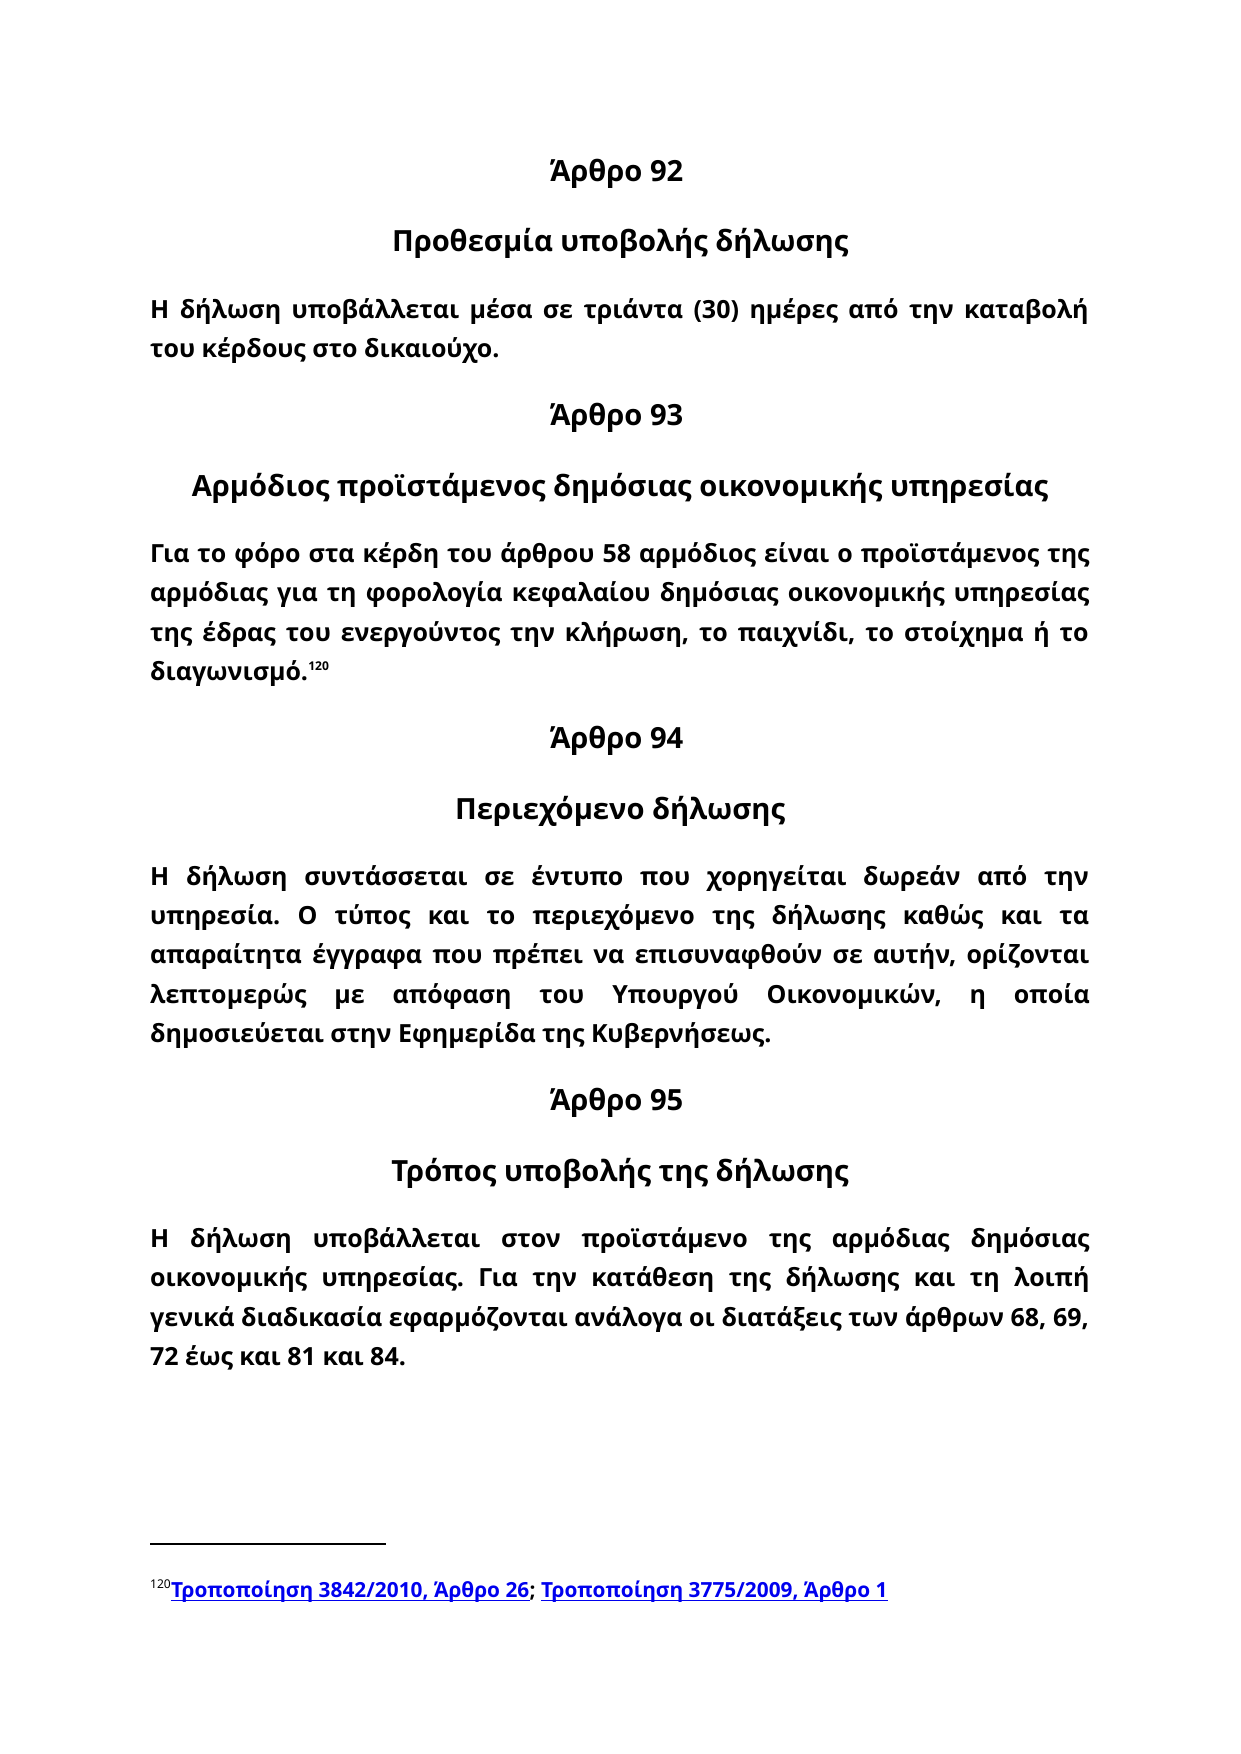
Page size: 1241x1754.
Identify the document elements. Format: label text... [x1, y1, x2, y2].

subtitle Άρθρο 93 [150, 394, 1090, 434]
subtitle Άρθρο 94 [150, 717, 1090, 757]
subtitle Τρόπος υποβολής της δήλωσης [150, 1150, 1090, 1190]
subtitle Αρμόδιος προϊστάμενος δημόσιας οικονομικής υπηρεσίας [150, 465, 1090, 505]
text Η δήλωση συντάσσεται σε έντυπο που χορηγείται δωρεάν από την υπηρεσία. Ο τύπος και το περιεχόμενο της δήλωσης καθώς και τα απαραίτητα έγγραφα που πρέπει να επισυναφθούν σε αυτήν, ορίζονται λεπτομερώς με απόφαση του Υπουργού Οικονομικών, η οποία δημοσιεύεται στην Εφημερίδα της Κυβερνήσεως. [150, 859, 1090, 1049]
subtitle Άρθρο 92 [150, 150, 1090, 190]
subtitle Προθεσμία υποβολής δήλωσης [150, 221, 1090, 260]
text Η δήλωση υποβάλλεται μέσα σε τριάντα (30) ημέρες από την καταβολή του κέρδους στο δικαιούχο. [150, 291, 1090, 364]
text Για το φόρο στα κέρδη του άρθρου 58 αρμόδιος είναι ο προϊστάμενος της αρμόδιας για τη φορολογία κεφαλαίου δημόσιας οικονομικής υπηρεσίας της έδρας του ενεργούντος την κλήρωση, το παιχνίδι, το στοίχημα ή το διαγωνισμό. [150, 536, 1090, 687]
subtitle Άρθρο 95 [150, 1079, 1090, 1119]
subtitle Περιεχόμενο δήλωσης [150, 788, 1090, 828]
text Τροποποίηση 3842/2010, Άρθρο 26; Τροποποίηση 3775/2009, Άρθρο 1 [150, 1576, 1090, 1604]
text Η δήλωση υποβάλλεται στον προϊστάμενο της αρμόδιας δημόσιας οικονομικής υπηρεσίας. Για την κατάθεση της δήλωσης και τη λοιπή γενικά διαδικασία εφαρμόζονται ανάλογα οι διατάξεις των άρθρων 68, 69, 72 έως και 81 και 84. [150, 1221, 1090, 1372]
